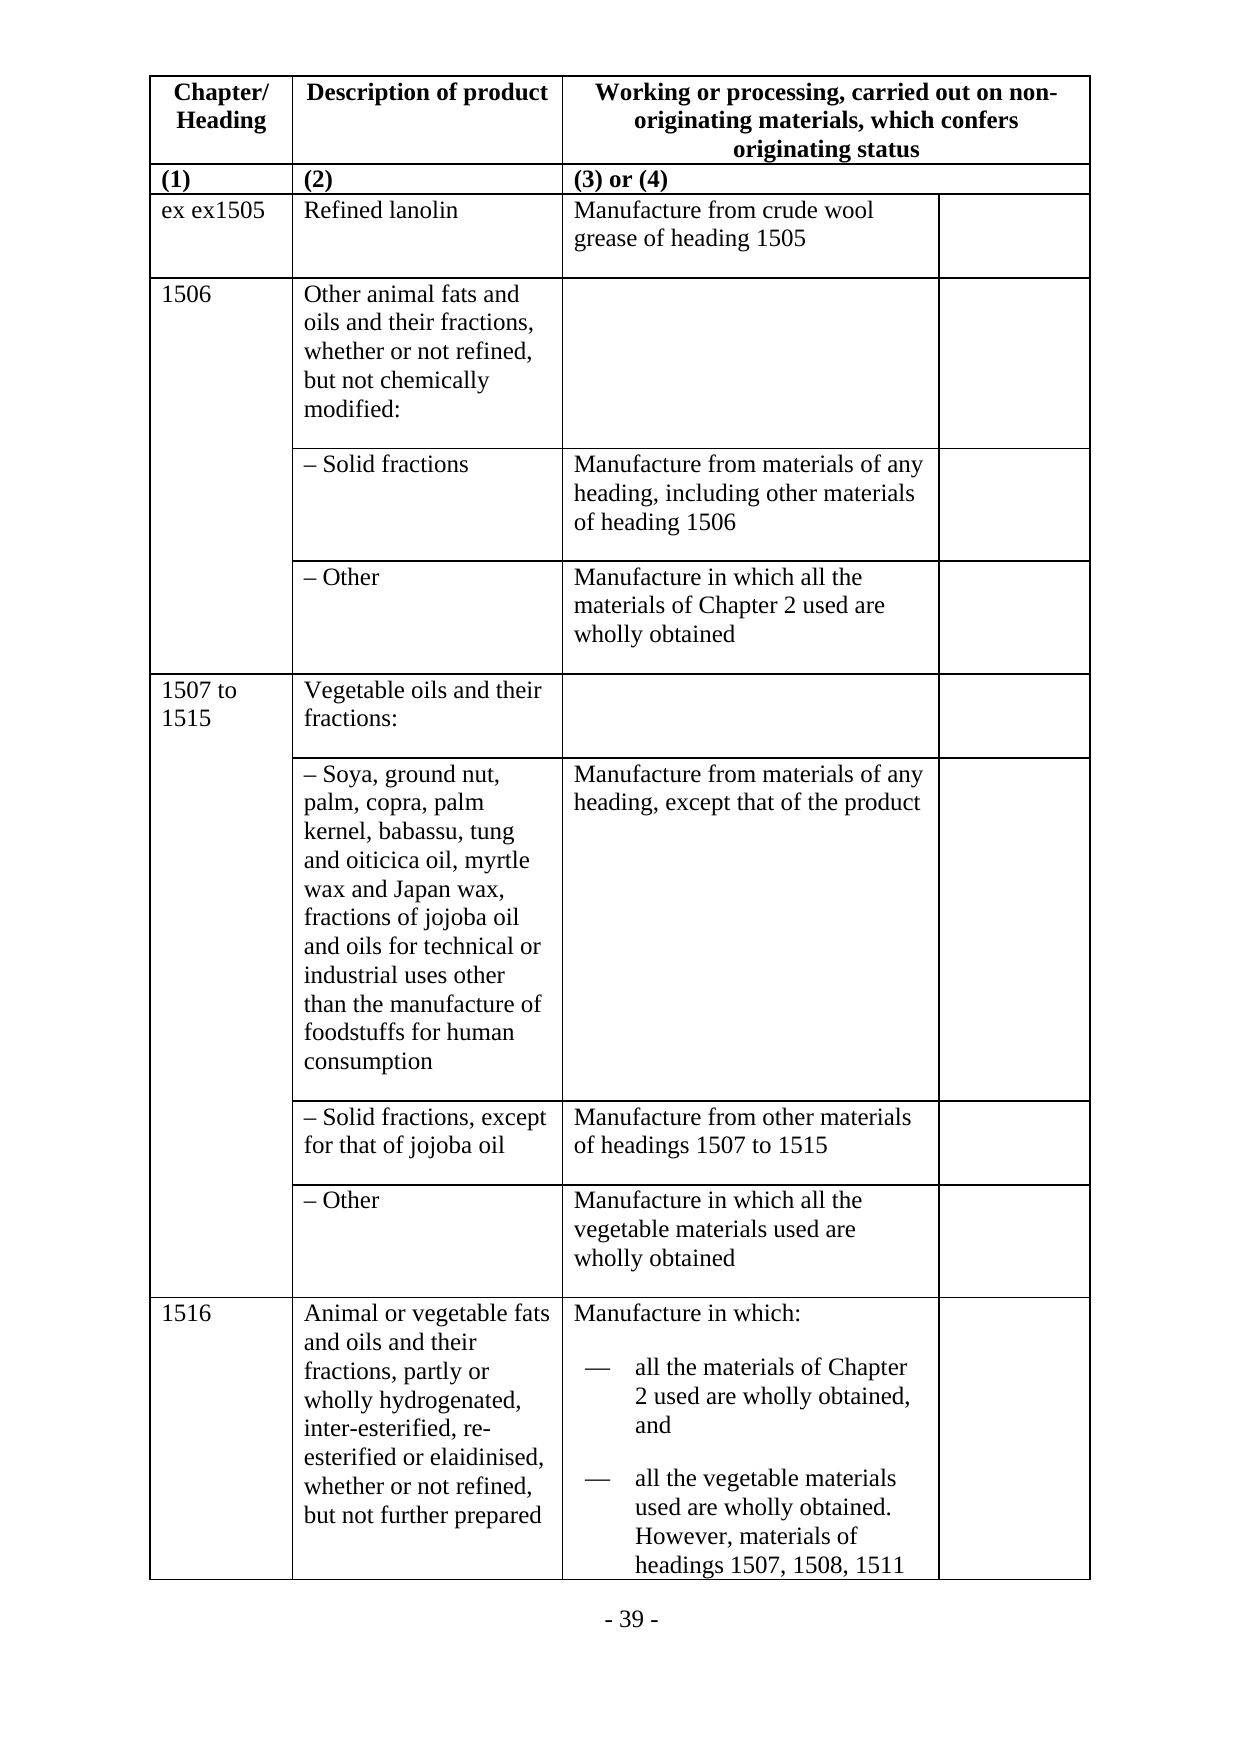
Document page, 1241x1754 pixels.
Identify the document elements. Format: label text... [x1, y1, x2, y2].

table_cell [151, 448, 292, 560]
table_cell [940, 562, 1089, 673]
table_cell Manufacture in which all the vegetable materials used are wholly obtained [563, 1186, 938, 1297]
table_cell Manufacture in which: [563, 1298, 938, 1578]
table_cell Vegetable oils and their fractions: [293, 675, 562, 757]
table_cell Manufacture in which all the materials of Chapter 2 used are wholly obtained [563, 562, 938, 673]
table_header all the materials of Chapter 2 used are wholly obtained, and [624, 1352, 928, 1463]
table_cell (3) or (4) [563, 165, 1089, 193]
table_cell [151, 560, 292, 673]
table_cell Refined lanolin [293, 195, 562, 277]
table_cell ex ex1505 [151, 195, 292, 277]
table_header — [574, 1352, 624, 1463]
table_cell [940, 1102, 1089, 1184]
table_cell – Solid fractions [293, 449, 562, 560]
table_cell – Other [293, 1186, 562, 1297]
table_cell (1) [151, 165, 292, 193]
table_cell Other animal fats and oils and their fractions, whether or not refined, but not chemically modified: [293, 279, 562, 447]
table_cell all the vegetable materials used are wholly obtained. However, materials of headings 1507, 1508, 1511 [624, 1464, 928, 1578]
table_header Working or processing, carried out on non-originating materials, which confers originating status [563, 77, 1089, 163]
table_cell [940, 1186, 1089, 1297]
table_cell (2) [293, 165, 562, 193]
table_cell Manufacture from materials of any heading, including other materials of heading 1506 [563, 449, 938, 560]
table_cell [563, 675, 938, 757]
table_header Chapter/Heading [151, 77, 292, 163]
table_cell — [574, 1464, 624, 1578]
table_cell 1516 [151, 1298, 292, 1578]
table_cell 1507 to 1515 [151, 675, 292, 757]
table_cell – Solid fractions, except for that of jojoba oil [293, 1102, 562, 1184]
table_cell [563, 279, 938, 447]
table_cell Animal or vegetable fats and oils and their fractions, partly or wholly hydrogenated, inter-esterified, re-esterified or elaidinised, whether or not refined, but not further prepared [293, 1298, 562, 1578]
table_cell 1506 [151, 279, 292, 447]
table_cell – Other [293, 562, 562, 673]
table_header Description of product [293, 77, 562, 163]
table_cell [940, 759, 1089, 1100]
table_cell [940, 195, 1089, 277]
table_cell Manufacture from materials of any heading, except that of the product [563, 759, 938, 1100]
table_cell [940, 449, 1089, 560]
table_cell [940, 675, 1089, 757]
table_cell [940, 1298, 1089, 1578]
table_cell Manufacture from crude wool grease of heading 1505 [563, 195, 938, 277]
table_cell [151, 757, 292, 1100]
table_cell – Soya, ground nut, palm, copra, palm kernel, babassu, tung and oiticica oil, myrtle wax and Japan wax, fractions of jojoba oil and oils for technical or industrial uses other than the manufacture of foodstuffs for human consumption [293, 759, 562, 1100]
table_cell Manufacture from other materials of headings 1507 to 1515 [563, 1102, 938, 1184]
table_cell [940, 279, 1089, 447]
table_cell [151, 1100, 292, 1184]
table_cell [151, 1184, 292, 1297]
